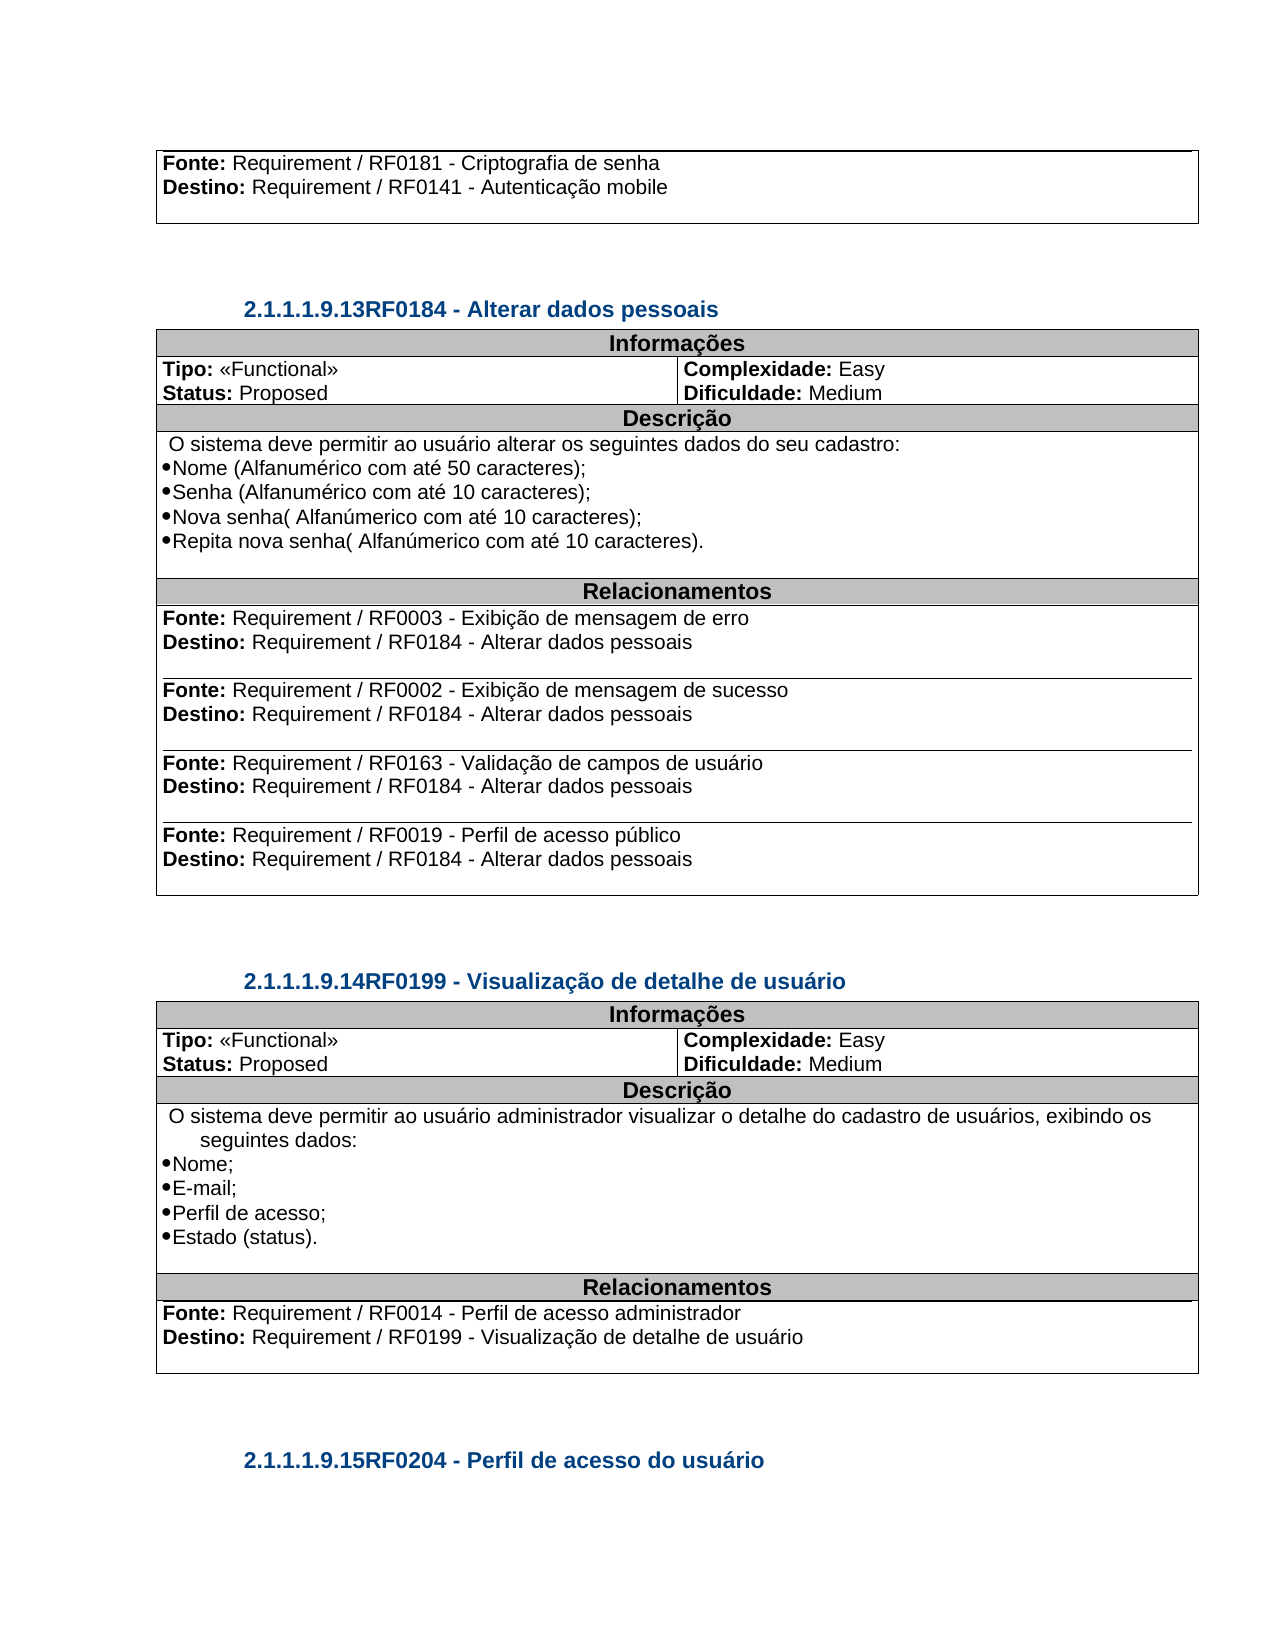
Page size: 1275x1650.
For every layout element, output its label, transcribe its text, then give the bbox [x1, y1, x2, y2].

table_cell Fonte: Requirement / RF0181 - Criptografia de senha Destino: Requirement / RF0141 - Autenticação mobile [163, 152, 1192, 223]
table_header Informações [157, 330, 1198, 356]
table_cell Fonte: Requirement / RF0163 - Validação de campos de usuário Destino: Requirement / RF0184 - Alterar dados pessoais [163, 751, 1192, 822]
list RF0184 - Alterar dados pessoais [244, 296, 1125, 323]
table_cell O sistema deve permitir ao usuário alterar os seguintes dados do seu cadastro: Nome (Alfanumérico com até 50 caracteres); Senha (Alfanumérico com até 10 caracteres); Nova senha( Alfanúmerico com até 10 caracteres); Repita nova senha( Alfanúmerico com até 10 caracteres). [157, 432, 1198, 578]
table_cell Complexidade: Easy Dificuldade: Medium [678, 1029, 1198, 1076]
table_cell Descrição [157, 1077, 1198, 1103]
table_cell O sistema deve permitir ao usuário administrador visualizar o detalhe do cadastro de usuários, exibindo os seguintes dados: Nome; E-mail; Perfil de acesso; Estado (status). [157, 1104, 1198, 1273]
table_cell Complexidade: Easy Dificuldade: Medium [678, 357, 1198, 404]
table_cell Descrição [157, 405, 1198, 431]
table_cell Fonte: Requirement / RF0002 - Exibição de mensagem de sucesso Destino: Requirement / RF0184 - Alterar dados pessoais [163, 679, 1192, 750]
table_header Informações [157, 1002, 1198, 1028]
table_cell [157, 151, 163, 223]
table_cell Fonte: Requirement / RF0019 - Perfil de acesso público Destino: Requirement / RF0184 - Alterar dados pessoais [163, 823, 1192, 894]
table_cell Relacionamentos [157, 579, 1198, 604]
table_cell Tipo: «Functional» Status: Proposed [157, 1029, 677, 1076]
table_cell [1192, 151, 1198, 223]
list RF0204 - Perfil de acesso do usuário [244, 1447, 1125, 1473]
table_header Fonte: Requirement / RF0014 - Perfil de acesso administrador Destino: Requirement / RF0199 - Visualização de detalhe de usuário [163, 1302, 1192, 1373]
table_header Fonte: Requirement / RF0003 - Exibição de mensagem de erro Destino: Requirement / RF0184 - Alterar dados pessoais [163, 606, 1192, 677]
table_cell Relacionamentos [157, 1274, 1198, 1300]
table_cell [1192, 1301, 1198, 1373]
list RF0199 - Visualização de detalhe de usuário [244, 968, 1125, 994]
table_cell [157, 1301, 163, 1373]
table_cell Tipo: «Functional» Status: Proposed [157, 357, 677, 404]
table_cell [157, 606, 1198, 895]
